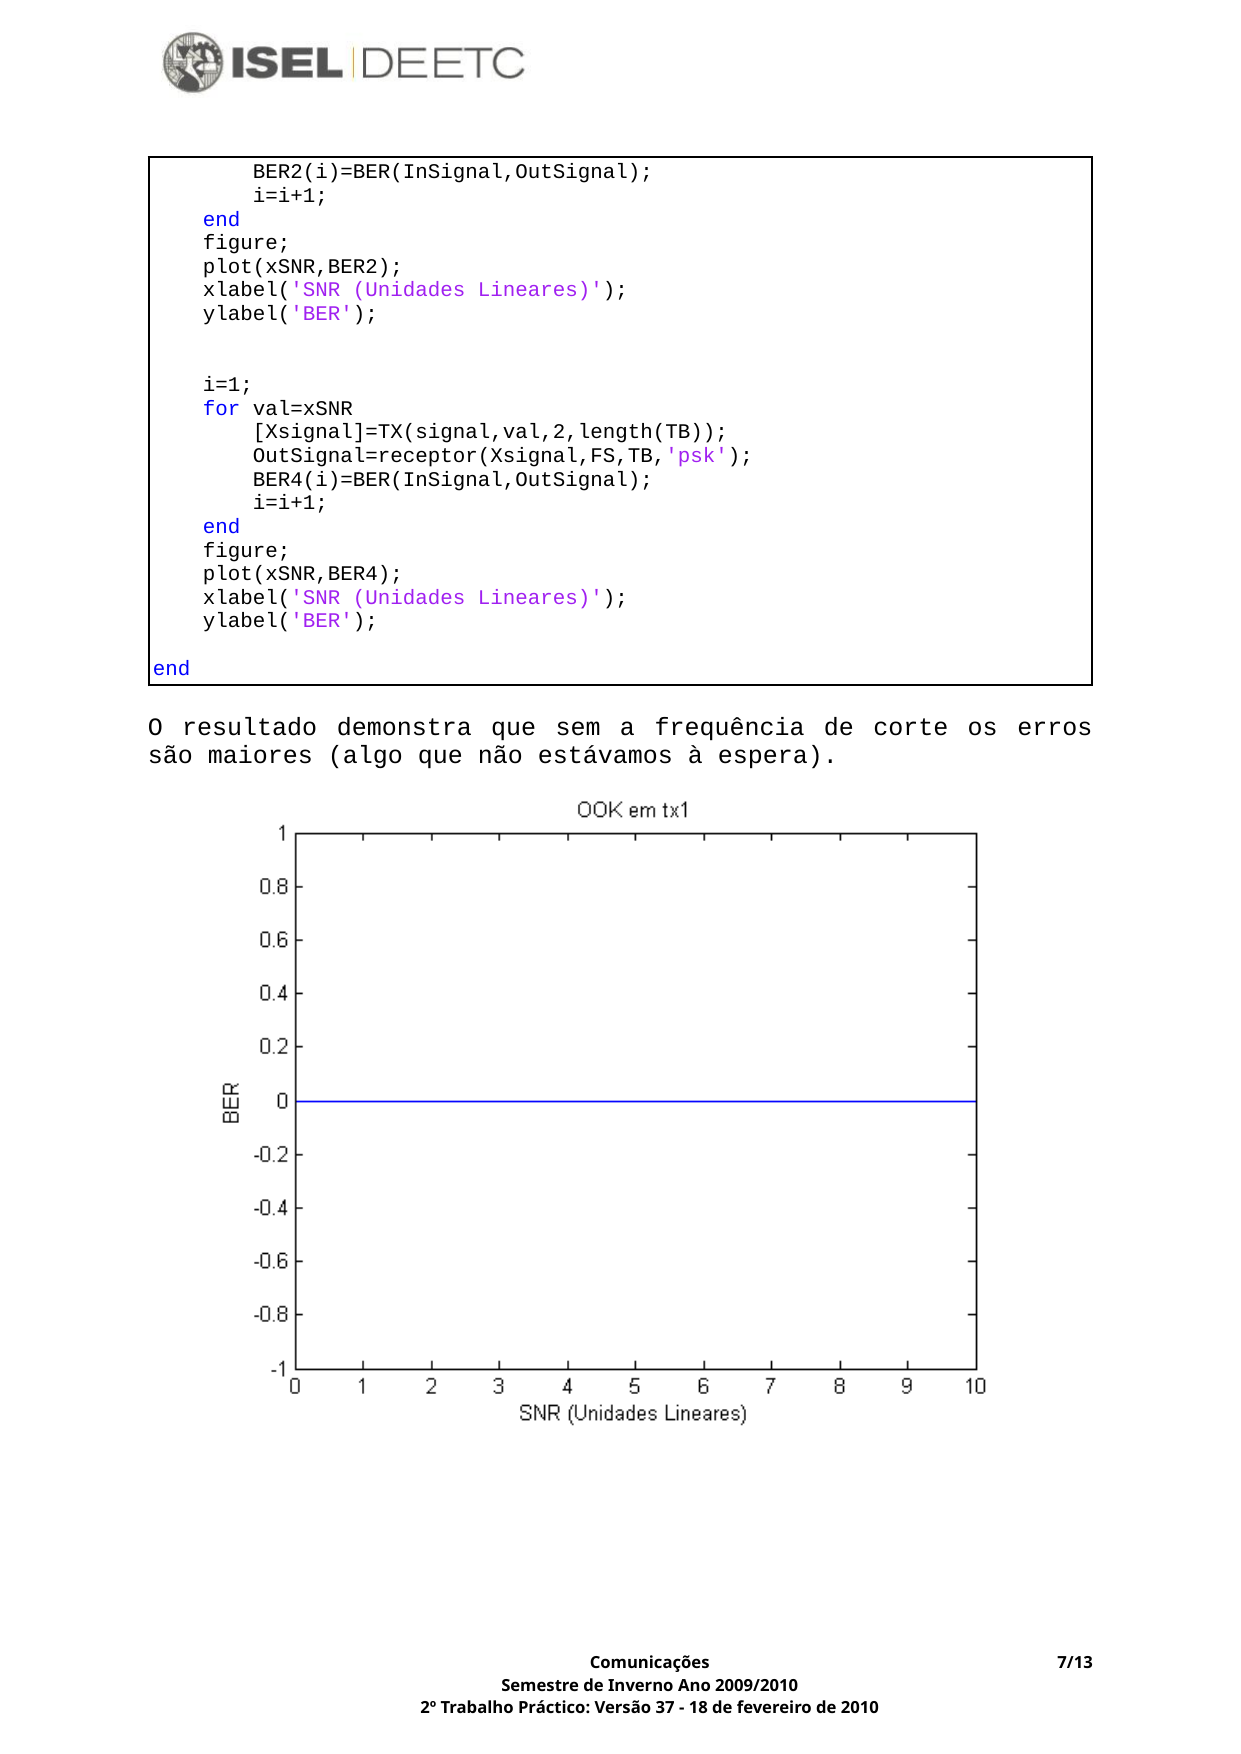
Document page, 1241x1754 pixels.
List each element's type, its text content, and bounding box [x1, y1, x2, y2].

text end [150, 653, 1091, 684]
text plot(xSNR,BER4); [150, 558, 1091, 582]
text ylabel('BER'); [150, 298, 1091, 327]
text xlabel('SNR (Unidades Lineares)'); [150, 274, 1091, 298]
text end [150, 511, 1091, 534]
text i=i+1; [150, 180, 1091, 203]
text O resultado demonstra que sem a frequência de corte os erros são maiores (algo que não estávamos à espera). [148, 715, 1093, 771]
text for val=xSNR [150, 393, 1091, 416]
text figure; [150, 227, 1091, 251]
text end [150, 203, 1091, 227]
text xlabel('SNR (Unidades Lineares)'); [150, 582, 1091, 606]
text OutSignal=receptor(Xsignal,FS,TB,'psk'); [150, 440, 1091, 464]
text plot(xSNR,BER2); [150, 251, 1091, 274]
text [Xsignal]=TX(signal,val,2,length(TB)); [150, 416, 1091, 440]
text i=i+1; [150, 487, 1091, 511]
text BER4(i)=BER(InSignal,OutSignal); [150, 464, 1091, 487]
text i=1; [150, 369, 1091, 393]
picture [181, 783, 1059, 1441]
text ylabel('BER'); [150, 606, 1091, 634]
picture [153, 17, 555, 118]
text BER2(i)=BER(InSignal,OutSignal); [150, 158, 1091, 180]
text figure; [150, 534, 1091, 558]
